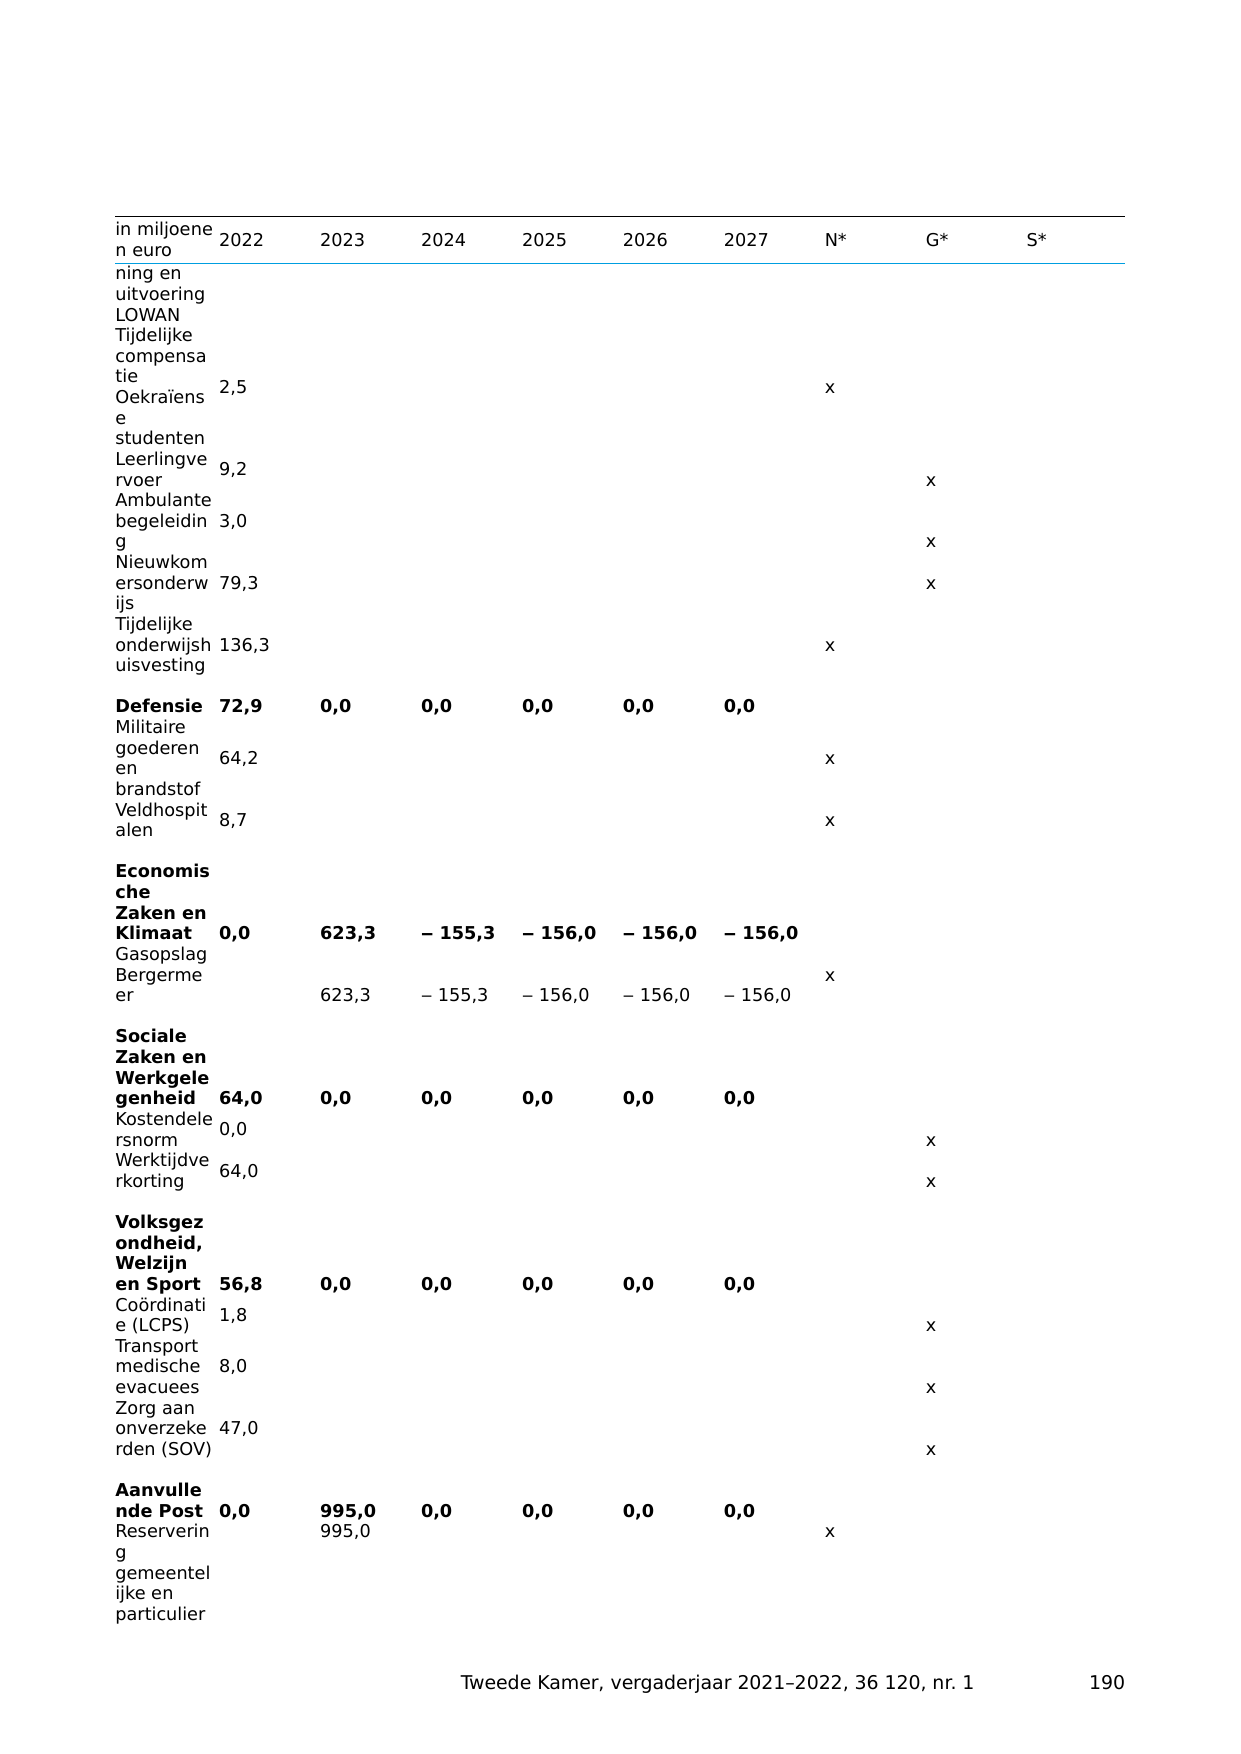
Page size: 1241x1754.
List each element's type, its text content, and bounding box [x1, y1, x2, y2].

table_cell [519, 264, 620, 325]
table_cell Militaire goederen en brandstof [115, 717, 216, 799]
table_cell 0,0 [620, 1480, 721, 1521]
table_cell [620, 614, 721, 676]
table_cell [519, 449, 620, 490]
table_cell [923, 1212, 1023, 1294]
table_cell [822, 1006, 923, 1026]
table_cell [620, 1521, 721, 1624]
table_cell 0,0 [519, 1026, 620, 1109]
table_cell [418, 841, 519, 861]
table_cell 47,0 [216, 1398, 317, 1459]
table_cell [1024, 325, 1125, 449]
table_cell x [923, 1336, 1023, 1398]
table_cell [519, 717, 620, 799]
table_cell [923, 1191, 1023, 1212]
table_cell [519, 1006, 620, 1026]
table_cell [822, 1026, 923, 1109]
table_cell [822, 1336, 923, 1398]
table_cell [620, 1295, 721, 1336]
table_cell [115, 676, 216, 696]
table_cell [317, 1150, 418, 1191]
table_cell [721, 1295, 822, 1336]
table_cell [216, 1006, 317, 1026]
table_cell [418, 1398, 519, 1459]
table_cell [418, 1109, 519, 1150]
table_cell [822, 861, 923, 944]
table_cell [519, 1150, 620, 1191]
table_cell [519, 1295, 620, 1336]
table_cell 0,0 [721, 1212, 822, 1294]
table_cell Werktijdverkorting [115, 1150, 216, 1191]
table_cell [923, 1006, 1023, 1026]
table_cell [923, 325, 1023, 449]
table_cell [418, 1150, 519, 1191]
table_cell [822, 1150, 923, 1191]
table_cell [115, 1191, 216, 1212]
table_cell [923, 264, 1023, 325]
table_cell Tijdelijke onderwijshuisvesting [115, 614, 216, 676]
table_cell N* [822, 217, 923, 263]
table_cell ‒ 155,3 [418, 944, 519, 1006]
table_cell 136,3 [216, 614, 317, 676]
table_cell [519, 1398, 620, 1459]
table_cell [216, 841, 317, 861]
table_cell [1024, 800, 1125, 841]
table_cell Coördinatie (LCPS) [115, 1295, 216, 1336]
table_cell [822, 1212, 923, 1294]
table_cell [923, 676, 1023, 696]
table_cell [418, 676, 519, 696]
table_cell [418, 1336, 519, 1398]
table_cell [822, 1191, 923, 1212]
table_cell [216, 264, 317, 325]
table_cell 0,0 [216, 1109, 317, 1150]
table_cell 995,0 [317, 1480, 418, 1521]
table_cell 1,8 [216, 1295, 317, 1336]
table_cell [620, 841, 721, 861]
table_cell 0,0 [418, 1212, 519, 1294]
table_cell [923, 1026, 1023, 1109]
table_cell 2024 [418, 217, 519, 263]
table_cell [721, 490, 822, 552]
table_cell [721, 449, 822, 490]
table_cell [1024, 1336, 1125, 1398]
table_cell 0,0 [317, 1026, 418, 1109]
table_cell x [923, 1150, 1023, 1191]
table_cell [822, 1398, 923, 1459]
table_cell [418, 1006, 519, 1026]
table_cell ‒ 156,0 [519, 944, 620, 1006]
table_cell [317, 490, 418, 552]
table_cell ‒ 156,0 [620, 944, 721, 1006]
table_cell [317, 552, 418, 614]
table_cell [822, 490, 923, 552]
table_cell [923, 614, 1023, 676]
table_cell [721, 1150, 822, 1191]
table_cell [216, 1521, 317, 1624]
table_cell [721, 676, 822, 696]
table_cell [519, 552, 620, 614]
table_cell 0,0 [620, 1026, 721, 1109]
table_cell [216, 1191, 317, 1212]
table_cell Reservering gemeentelijke en particulier [115, 1521, 216, 1624]
table_cell [620, 1191, 721, 1212]
table_cell [1024, 1026, 1125, 1109]
table_cell [620, 264, 721, 325]
table_cell [620, 1006, 721, 1026]
table_cell [923, 717, 1023, 799]
table_cell Volksgezondheid, Welzijn en Sport [115, 1212, 216, 1294]
table_cell [822, 1295, 923, 1336]
table_cell x [822, 614, 923, 676]
table_cell 0,0 [519, 1212, 620, 1294]
table_cell [1024, 861, 1125, 944]
table_cell 623,3 [317, 861, 418, 944]
table_cell in miljoenen euro [115, 217, 216, 263]
table_cell [216, 676, 317, 696]
table_cell [620, 800, 721, 841]
table_cell [1024, 1460, 1125, 1480]
table_cell [317, 1006, 418, 1026]
table_cell 0,0 [620, 1212, 721, 1294]
table_cell [418, 1460, 519, 1480]
table_cell [317, 614, 418, 676]
table_cell S* [1024, 217, 1125, 263]
table_cell 0,0 [721, 696, 822, 717]
table_cell 995,0 [317, 1521, 418, 1624]
table_cell 0,0 [216, 861, 317, 944]
table_cell [418, 717, 519, 799]
table_cell x [923, 552, 1023, 614]
table_cell [1024, 676, 1125, 696]
table_cell [519, 1521, 620, 1624]
table_cell 2,5 [216, 325, 317, 449]
table_cell ning en uitvoering LOWAN [115, 264, 216, 325]
table_cell [620, 1150, 721, 1191]
table_cell x [923, 490, 1023, 552]
table_cell [418, 614, 519, 676]
table_cell 79,3 [216, 552, 317, 614]
table_cell [1024, 1295, 1125, 1336]
table_cell [822, 552, 923, 614]
table_cell [1024, 264, 1125, 325]
table_cell [418, 490, 519, 552]
table_cell [1024, 1480, 1125, 1521]
table_cell [115, 1460, 216, 1480]
table_cell Transport medische evacuees [115, 1336, 216, 1398]
table_cell 8,0 [216, 1336, 317, 1398]
table_cell 64,0 [216, 1150, 317, 1191]
table_cell [923, 1480, 1023, 1521]
table_cell [1024, 944, 1125, 1006]
table_cell 0,0 [620, 696, 721, 717]
table_cell 64,0 [216, 1026, 317, 1109]
table_cell 0,0 [418, 1026, 519, 1109]
table_cell Gasopslag Bergermeer [115, 944, 216, 1006]
table_cell [620, 1336, 721, 1398]
table_cell [1024, 1109, 1125, 1150]
table_cell [620, 1109, 721, 1150]
table_cell x [923, 1398, 1023, 1459]
table_cell [1024, 1191, 1125, 1212]
table_cell [721, 1521, 822, 1624]
table_cell [923, 944, 1023, 1006]
table_cell Tijdelijke compensatie Oekraïense studenten [115, 325, 216, 449]
table_cell [721, 552, 822, 614]
table_cell 0,0 [519, 1480, 620, 1521]
table_cell [1024, 1150, 1125, 1191]
table_cell [519, 614, 620, 676]
table_cell [923, 800, 1023, 841]
table_cell 2022 [216, 217, 317, 263]
table_cell [317, 717, 418, 799]
table_cell [923, 1460, 1023, 1480]
table_cell [519, 1109, 620, 1150]
table_cell [1024, 1006, 1125, 1026]
table_cell [923, 696, 1023, 717]
table_cell [1024, 841, 1125, 861]
table_cell [317, 1460, 418, 1480]
table_cell x [822, 325, 923, 449]
table_cell [418, 1191, 519, 1212]
table_cell Economische Zaken en Klimaat [115, 861, 216, 944]
table_cell ‒ 156,0 [620, 861, 721, 944]
table_cell 56,8 [216, 1212, 317, 1294]
table_cell [822, 449, 923, 490]
table_cell [519, 676, 620, 696]
table_cell [923, 1521, 1023, 1624]
table_cell [620, 552, 721, 614]
table_cell [1024, 1521, 1125, 1624]
table_cell 8,7 [216, 800, 317, 841]
table_cell [216, 944, 317, 1006]
table_cell ‒ 156,0 [721, 861, 822, 944]
table_cell [1024, 1212, 1125, 1294]
table_cell Sociale Zaken en Werkgelegenheid [115, 1026, 216, 1109]
table_cell ‒ 156,0 [519, 861, 620, 944]
table_header Tabel 91 Oekraïne middelen [115, 191, 1125, 216]
table_cell Defensie [115, 696, 216, 717]
table_cell 2025 [519, 217, 620, 263]
table_cell [822, 676, 923, 696]
table_cell [317, 1191, 418, 1212]
table_cell 64,2 [216, 717, 317, 799]
table_cell 3,0 [216, 490, 317, 552]
table_cell [317, 1336, 418, 1398]
table_cell Kostendelersnorm [115, 1109, 216, 1150]
table_cell [620, 449, 721, 490]
table_cell 0,0 [418, 1480, 519, 1521]
table_cell x [822, 1521, 923, 1624]
table_cell [1024, 696, 1125, 717]
table_cell 0,0 [418, 696, 519, 717]
table_cell ‒ 156,0 [721, 944, 822, 1006]
table_cell [1024, 1398, 1125, 1459]
table_cell [317, 264, 418, 325]
table_cell [1024, 717, 1125, 799]
table_cell x [923, 1109, 1023, 1150]
table_cell [317, 325, 418, 449]
table_cell [418, 800, 519, 841]
table_cell [620, 490, 721, 552]
table_cell [822, 841, 923, 861]
table_cell [317, 1109, 418, 1150]
table_cell [317, 1295, 418, 1336]
table_cell [721, 1398, 822, 1459]
table_cell 623,3 [317, 944, 418, 1006]
table_cell x [822, 800, 923, 841]
table_cell Leerlingvervoer [115, 449, 216, 490]
table_cell [519, 1460, 620, 1480]
table_cell Veldhospitalen [115, 800, 216, 841]
table_cell 2023 [317, 217, 418, 263]
table_cell [1024, 614, 1125, 676]
table_cell [418, 1295, 519, 1336]
table_cell [721, 1109, 822, 1150]
table_cell [721, 1336, 822, 1398]
table_cell 2027 [721, 217, 822, 263]
table_cell [721, 841, 822, 861]
table_cell Nieuwkomersonderwijs [115, 552, 216, 614]
table_cell [317, 449, 418, 490]
table_cell [721, 717, 822, 799]
table_cell Zorg aan onverzekerden (SOV) [115, 1398, 216, 1459]
table_cell Ambulante begeleiding [115, 490, 216, 552]
table_cell 0,0 [721, 1026, 822, 1109]
table_cell [1024, 490, 1125, 552]
table_cell [1024, 552, 1125, 614]
table_cell [418, 325, 519, 449]
table_cell 0,0 [519, 696, 620, 717]
table_cell x [923, 1295, 1023, 1336]
table_cell [721, 614, 822, 676]
table_cell [721, 264, 822, 325]
table_cell [115, 1006, 216, 1026]
table_cell [418, 264, 519, 325]
table_cell x [822, 944, 923, 1006]
table_cell [822, 264, 923, 325]
table_cell [216, 1460, 317, 1480]
table_cell 2026 [620, 217, 721, 263]
table_cell [822, 1480, 923, 1521]
table_cell [519, 800, 620, 841]
table_cell [418, 1521, 519, 1624]
table_cell [923, 861, 1023, 944]
table_cell [620, 325, 721, 449]
table_cell 9,2 [216, 449, 317, 490]
table_cell [418, 552, 519, 614]
table_cell [721, 1460, 822, 1480]
table_cell [923, 841, 1023, 861]
table_cell 0,0 [317, 696, 418, 717]
table_cell [822, 1460, 923, 1480]
table_cell 0,0 [721, 1480, 822, 1521]
table_cell [317, 1398, 418, 1459]
table_cell [519, 490, 620, 552]
table_cell [519, 841, 620, 861]
table_cell [418, 449, 519, 490]
table_cell [317, 676, 418, 696]
table_cell [519, 1191, 620, 1212]
table_cell 0,0 [317, 1212, 418, 1294]
table_cell G* [923, 217, 1023, 263]
table_cell [519, 325, 620, 449]
table_cell ‒ 155,3 [418, 861, 519, 944]
table_cell Aanvullende Post [115, 1480, 216, 1521]
table_cell [317, 800, 418, 841]
table_cell [620, 1460, 721, 1480]
table_cell [721, 1191, 822, 1212]
table_cell [1024, 449, 1125, 490]
table_cell 0,0 [216, 1480, 317, 1521]
table_cell [620, 717, 721, 799]
table_cell [822, 1109, 923, 1150]
table_cell x [923, 449, 1023, 490]
table_cell [822, 696, 923, 717]
table_cell [620, 676, 721, 696]
table_cell [519, 1336, 620, 1398]
table_cell 72,9 [216, 696, 317, 717]
table_cell x [822, 717, 923, 799]
table_cell [317, 841, 418, 861]
table_cell [115, 841, 216, 861]
table_cell [721, 325, 822, 449]
table_cell [620, 1398, 721, 1459]
table_cell [721, 1006, 822, 1026]
table_cell [721, 800, 822, 841]
